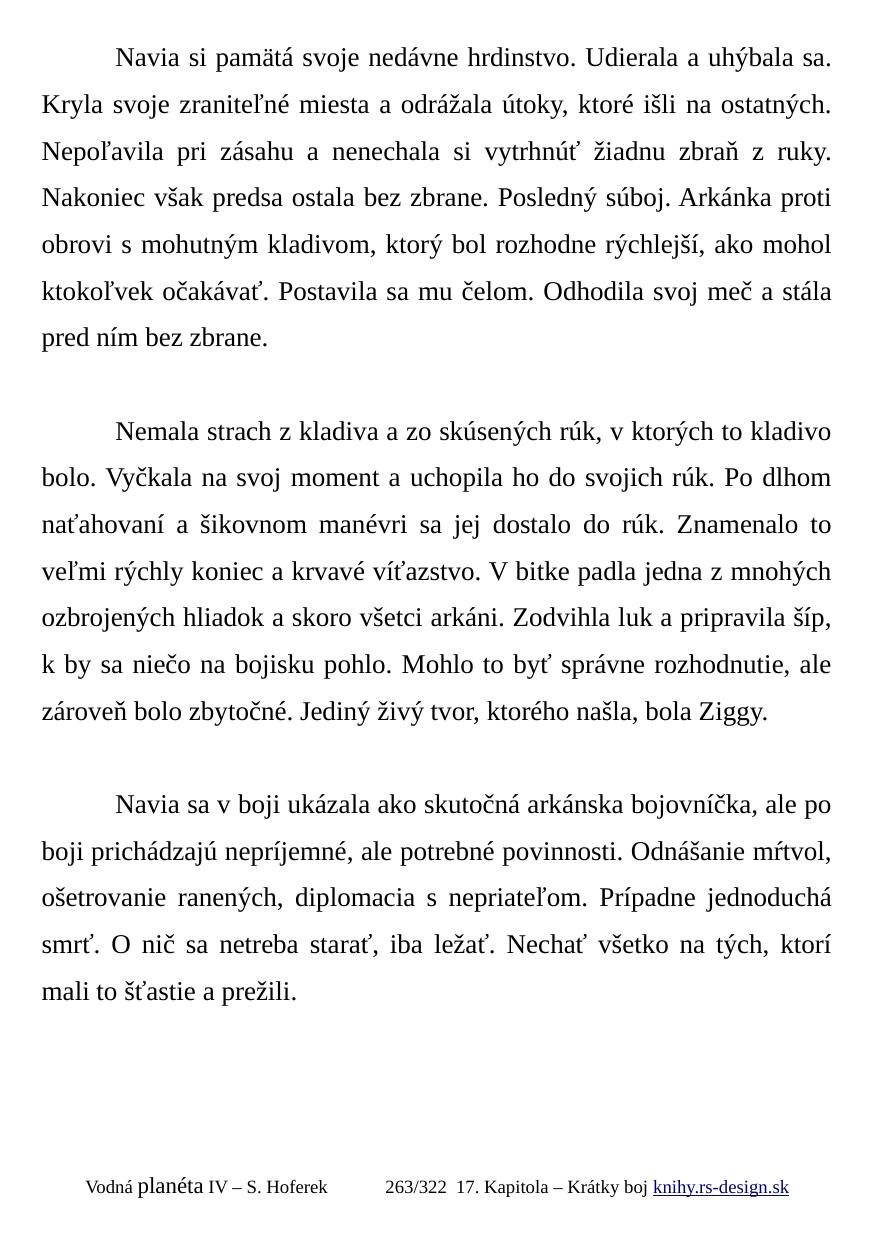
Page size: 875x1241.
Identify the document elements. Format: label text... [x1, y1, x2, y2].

text Navia si pamätá svoje nedávne hrdinstvo. Udierala a uhýbala sa. Kryla svoje zraniteľné miesta a odrážala útoky, ktoré išli na ostatných. Nepoľavila pri zásahu a nenechala si vytrhnúť žiadnu zbraň z ruky. Nakoniec však predsa ostala bez zbrane. Posledný súboj. Arkánka proti obrovi s mohutným kladivom, ktorý bol rozhodne rýchlejší, ako mohol ktokoľvek očakávať. Postavila sa mu čelom. Odhodila svoj meč a stála pred ním bez zbrane. [41, 41, 833, 352]
text Navia sa v boji ukázala ako skutočná arkánska bojovníčka, ale po boji prichádzajú nepríjemné, ale potrebné povinnosti. Odnášanie mŕtvol, ošetrovanie ranených, diplomacia s nepriateľom. Prípadne jednoduchá smrť. O nič sa netreba starať, iba ležať. Nechať všetko na tých, ktorí mali to šťastie a prežili. [41, 788, 833, 1006]
text Nemala strach z kladiva a zo skúsených rúk, v ktorých to kladivo bolo. Vyčkala na svoj moment a uchopila ho do svojich rúk. Po dlhom naťahovaní a šikovnom manévri sa jej dostalo do rúk. Znamenalo to veľmi rýchly koniec a krvavé víťazstvo. V bitke padla jedna z mnohých ozbrojených hliadok a skoro všetci arkáni. Zodvihla luk a pripravila šíp, k by sa niečo na bojisku pohlo. Mohlo to byť správne rozhodnutie, ale zároveň bolo zbytočné. Jediný živý tvor, ktorého našla, bola Ziggy. [41, 415, 833, 726]
